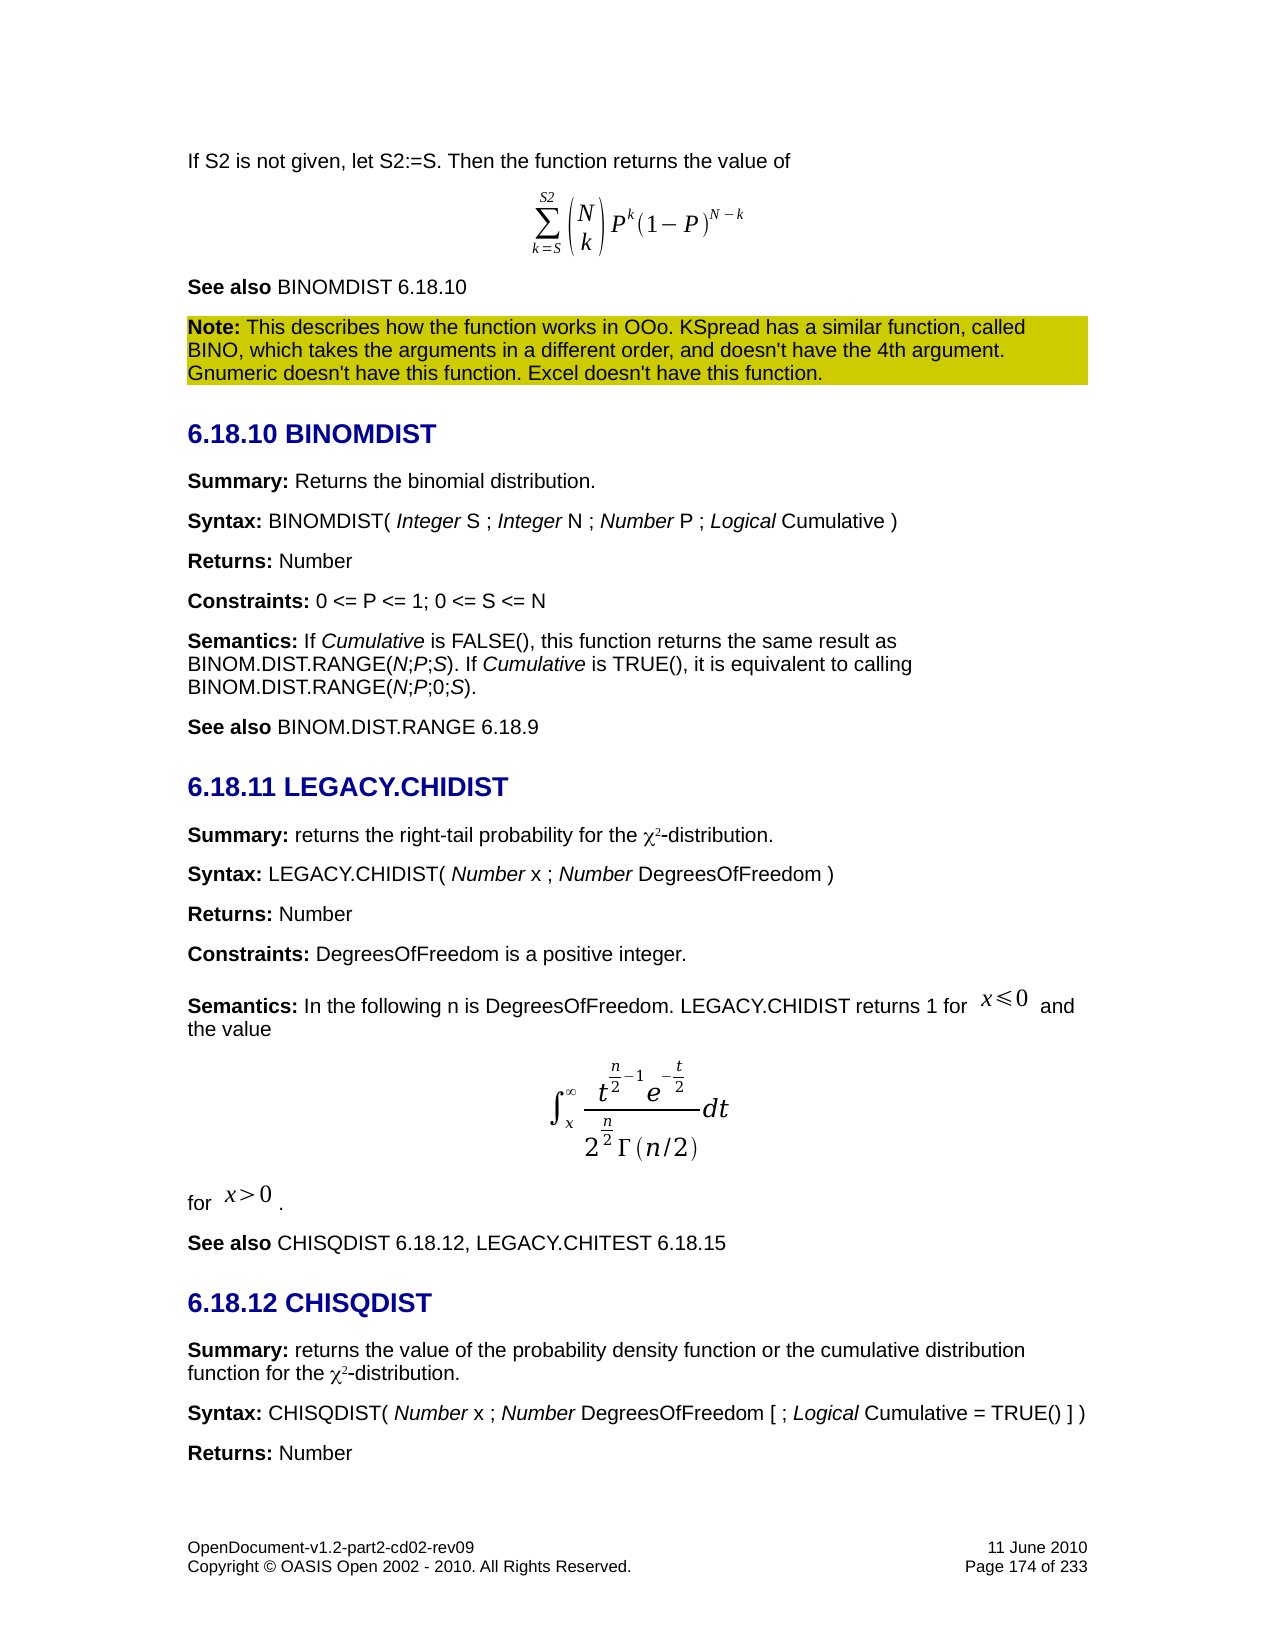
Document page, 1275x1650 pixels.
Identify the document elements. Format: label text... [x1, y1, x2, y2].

text Note: This describes how the function works in OOo. KSpread has a similar function, called BINO, which takes the arguments in a different order, and doesn't have the 4th argument. Gnumeric doesn't have this function. Excel doesn't have this function. [187, 316, 1088, 385]
text Syntax: CHISQDIST( Number x ; Number DegreesOfFreedom [ ; Logical Cumulative = TRUE() ] ) [187, 1402, 1088, 1425]
text Returns: Number [187, 1442, 1088, 1465]
text Summary: Returns the binomial distribution. [187, 470, 1088, 493]
text See also BINOMDIST 6.18.10 [187, 276, 1088, 299]
text Syntax: BINOMDIST( Integer S ; Integer N ; Number P ; Logical Cumulative ) [187, 509, 1088, 533]
text Syntax: LEGACY.CHIDIST( Number x ; Number DegreesOfFreedom ) [187, 863, 1088, 886]
text Semantics: If Cumulative is FALSE(), this function returns the same result as BINOM.DIST.RANGE(N;P;S). If Cumulative is TRUE(), it is equivalent to calling BINOM.DIST.RANGE(N;P;0;S). [187, 629, 1088, 699]
text Returns: Number [187, 903, 1088, 926]
subtitle LEGACY.CHIDIST [187, 772, 1088, 802]
subtitle BINOMDIST [187, 419, 1088, 449]
text Summary: returns the right-tail probability for the c2-distribution. [187, 823, 1088, 846]
text If S2 is not given, let S2:=S. Then the function returns the value of [187, 150, 1088, 173]
text for . [187, 1179, 1088, 1214]
text See also CHISQDIST 6.18.12, LEGACY.CHITEST 6.18.15 [187, 1231, 1088, 1254]
subtitle CHISQDIST [187, 1288, 1088, 1318]
text Constraints: DegreesOfFreedom is a positive integer. [187, 943, 1088, 966]
text Constraints: 0 <= P <= 1; 0 <= S <= N [187, 589, 1088, 613]
text See also BINOM.DIST.RANGE 6.18.9 [187, 716, 1088, 739]
text Summary: returns the value of the probability density function or the cumulative distribution function for the c2-distribution. [187, 1339, 1088, 1385]
text Semantics: In the following n is DegreesOfFreedom. LEGACY.CHIDIST returns 1 for and the value [187, 983, 1088, 1041]
text Returns: Number [187, 549, 1088, 573]
